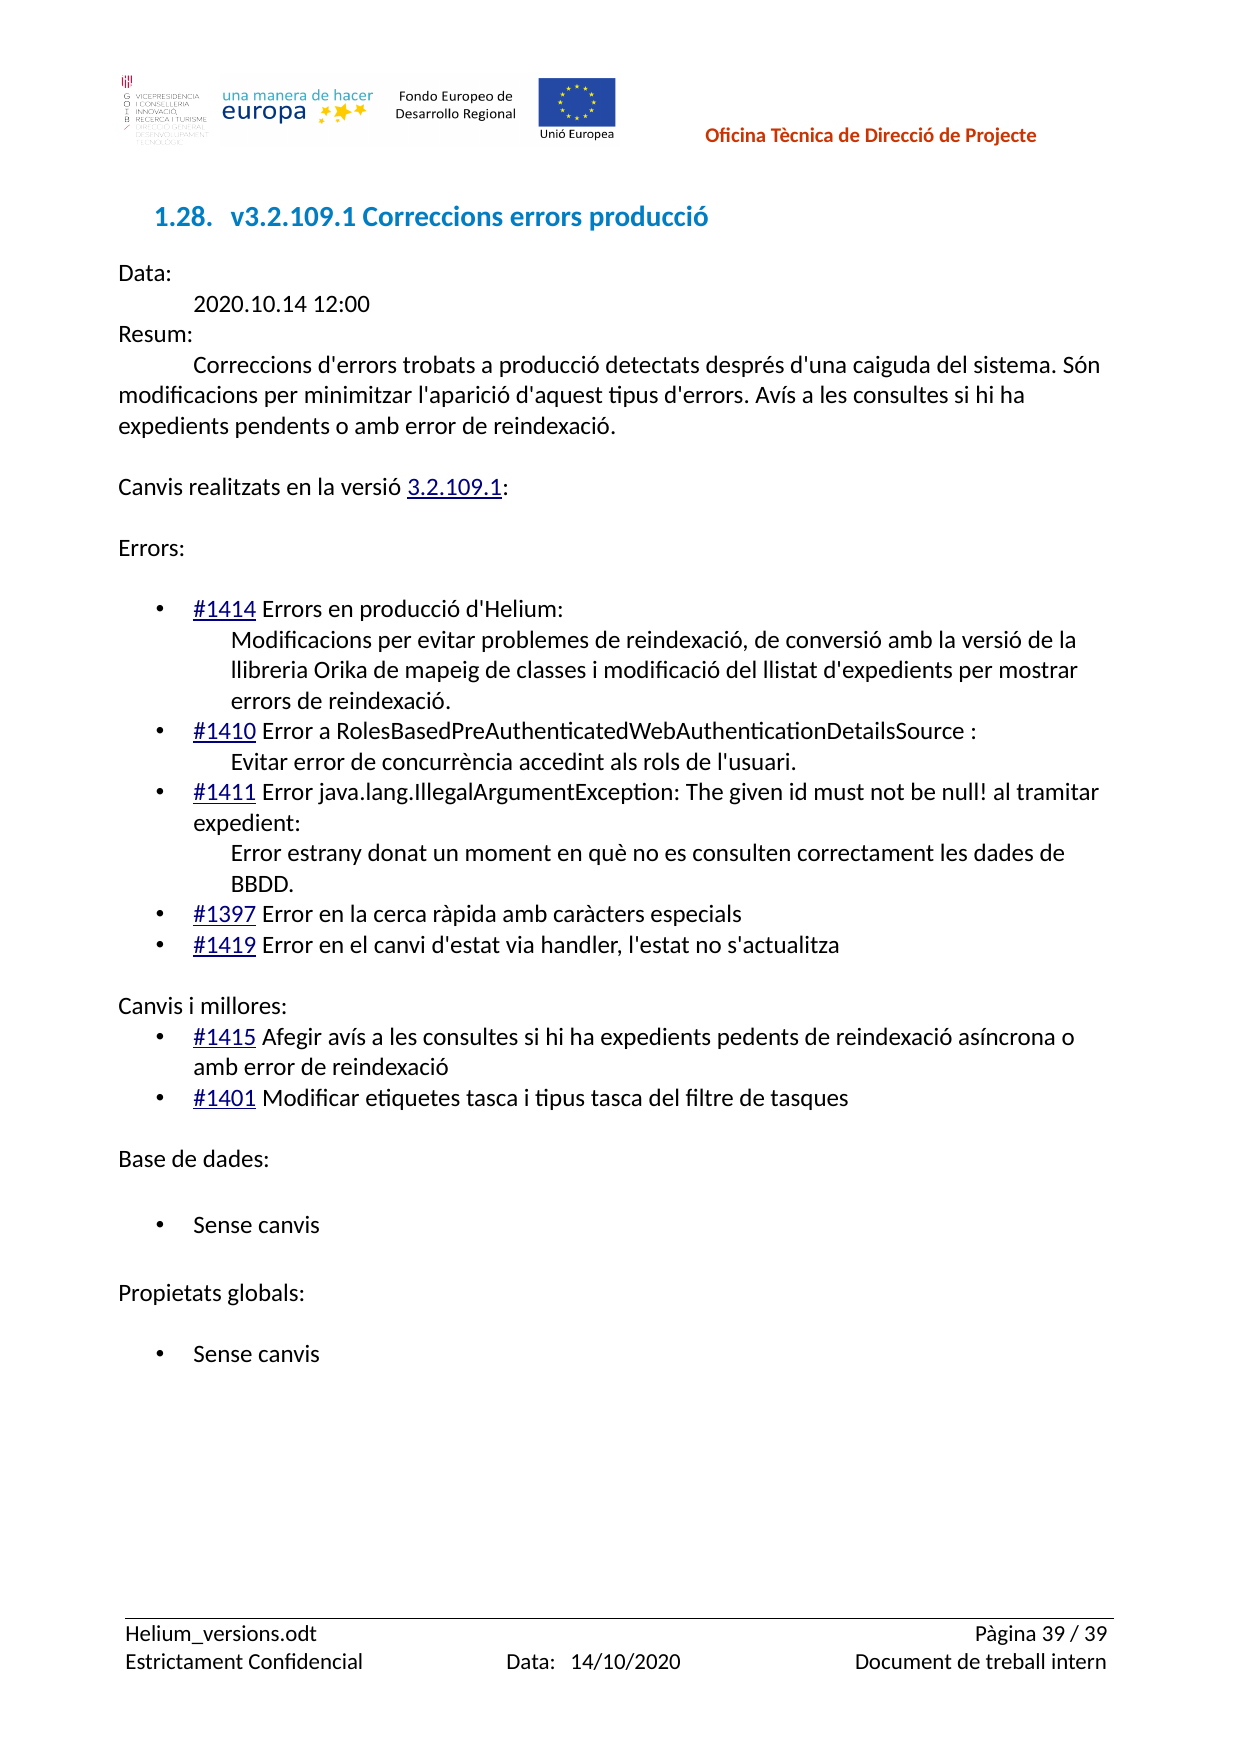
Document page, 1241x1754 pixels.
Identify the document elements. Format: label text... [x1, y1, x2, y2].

list #1411 Error java.lang.IllegalArgumentException: The given id must not be null! al tramitar expedient: [156, 776, 1122, 837]
text Data: [118, 258, 1122, 288]
subtitle v3.2.109.1 Correccions errors producció [153, 198, 1122, 234]
picture [118, 73, 213, 147]
text Correccions d'errors trobats a producció detectats després d'una caiguda del sistema. Són modificacions per minimitzar l'aparició d'aquest tipus d'errors. Avís a les consultes si hi ha expedients pendents o amb error de reindexació. [118, 349, 1122, 441]
text Canvis i millores: [118, 990, 1122, 1021]
text Propietats globals: [118, 1277, 1122, 1307]
text Resum: [118, 319, 1122, 349]
list #1419 Error en el canvi d'estat via handler, l'estat no s'actualitza [156, 929, 1122, 959]
list #1401 Modificar etiquetes tasca i tipus tasca del filtre de tasques [156, 1082, 1122, 1112]
list Sense canvis [156, 1338, 1122, 1368]
picture [219, 73, 621, 147]
text Canvis realitzats en la versió 3.2.109.1: [118, 471, 1122, 502]
list Modificacions per evitar problemes de reindexació, de conversió amb la versió de la llibreria Orika de mapeig de classes i modificació del llistat d'expedients per mostrar errors de reindexació. [193, 624, 1122, 715]
list #1415 Afegir avís a les consultes si hi ha expedients pedents de reindexació asíncrona o amb error de reindexació [156, 1021, 1122, 1082]
list #1414 Errors en producció d'Helium: [156, 593, 1122, 624]
text Base de dades: [118, 1143, 1122, 1173]
list Sense canvis [156, 1210, 1122, 1240]
list Evitar error de concurrència accedint als rols de l'usuari. [193, 746, 1122, 776]
list #1410 Error a RolesBasedPreAuthenticatedWebAuthenticationDetailsSource : [156, 715, 1122, 746]
text 2020.10.14 12:00 [118, 288, 1122, 319]
text Errors: [118, 532, 1122, 563]
list Error estrany donat un moment en què no es consulten correctament les dades de BBDD. [193, 837, 1122, 898]
list #1397 Error en la cerca ràpida amb caràcters especials [156, 898, 1122, 929]
